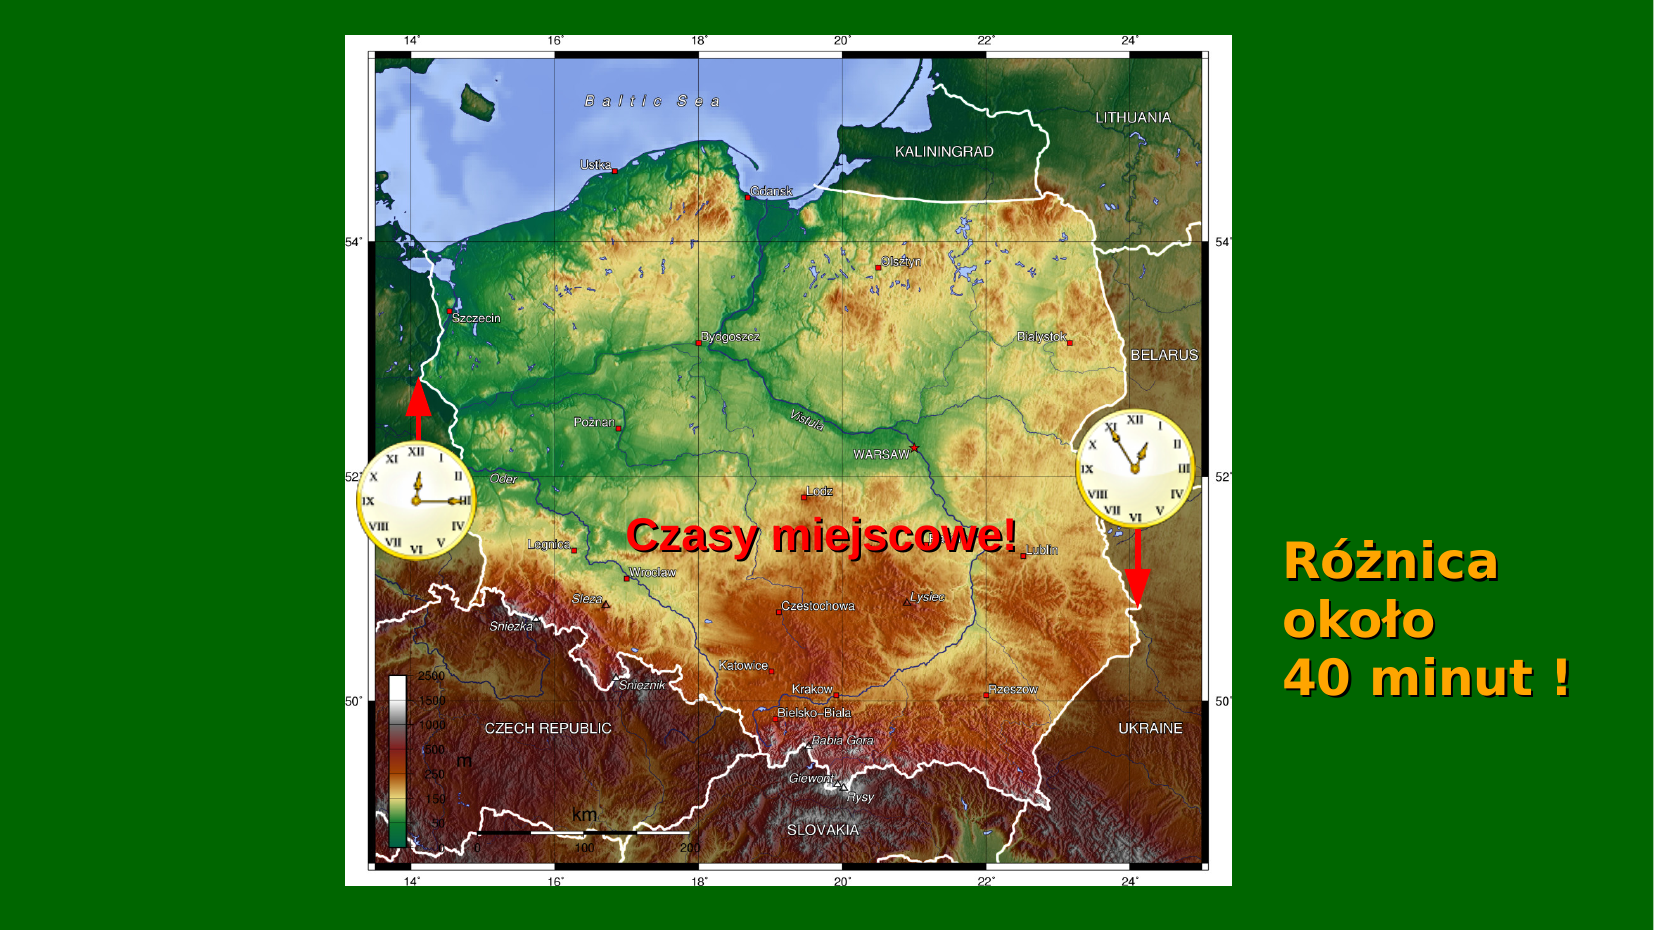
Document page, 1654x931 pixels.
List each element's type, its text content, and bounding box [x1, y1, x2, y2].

picture [345, 35, 1232, 887]
text_box Różnica około 40 minut ! [1267, 525, 1590, 773]
text_box Czasy miejscowe! [610, 501, 1033, 568]
